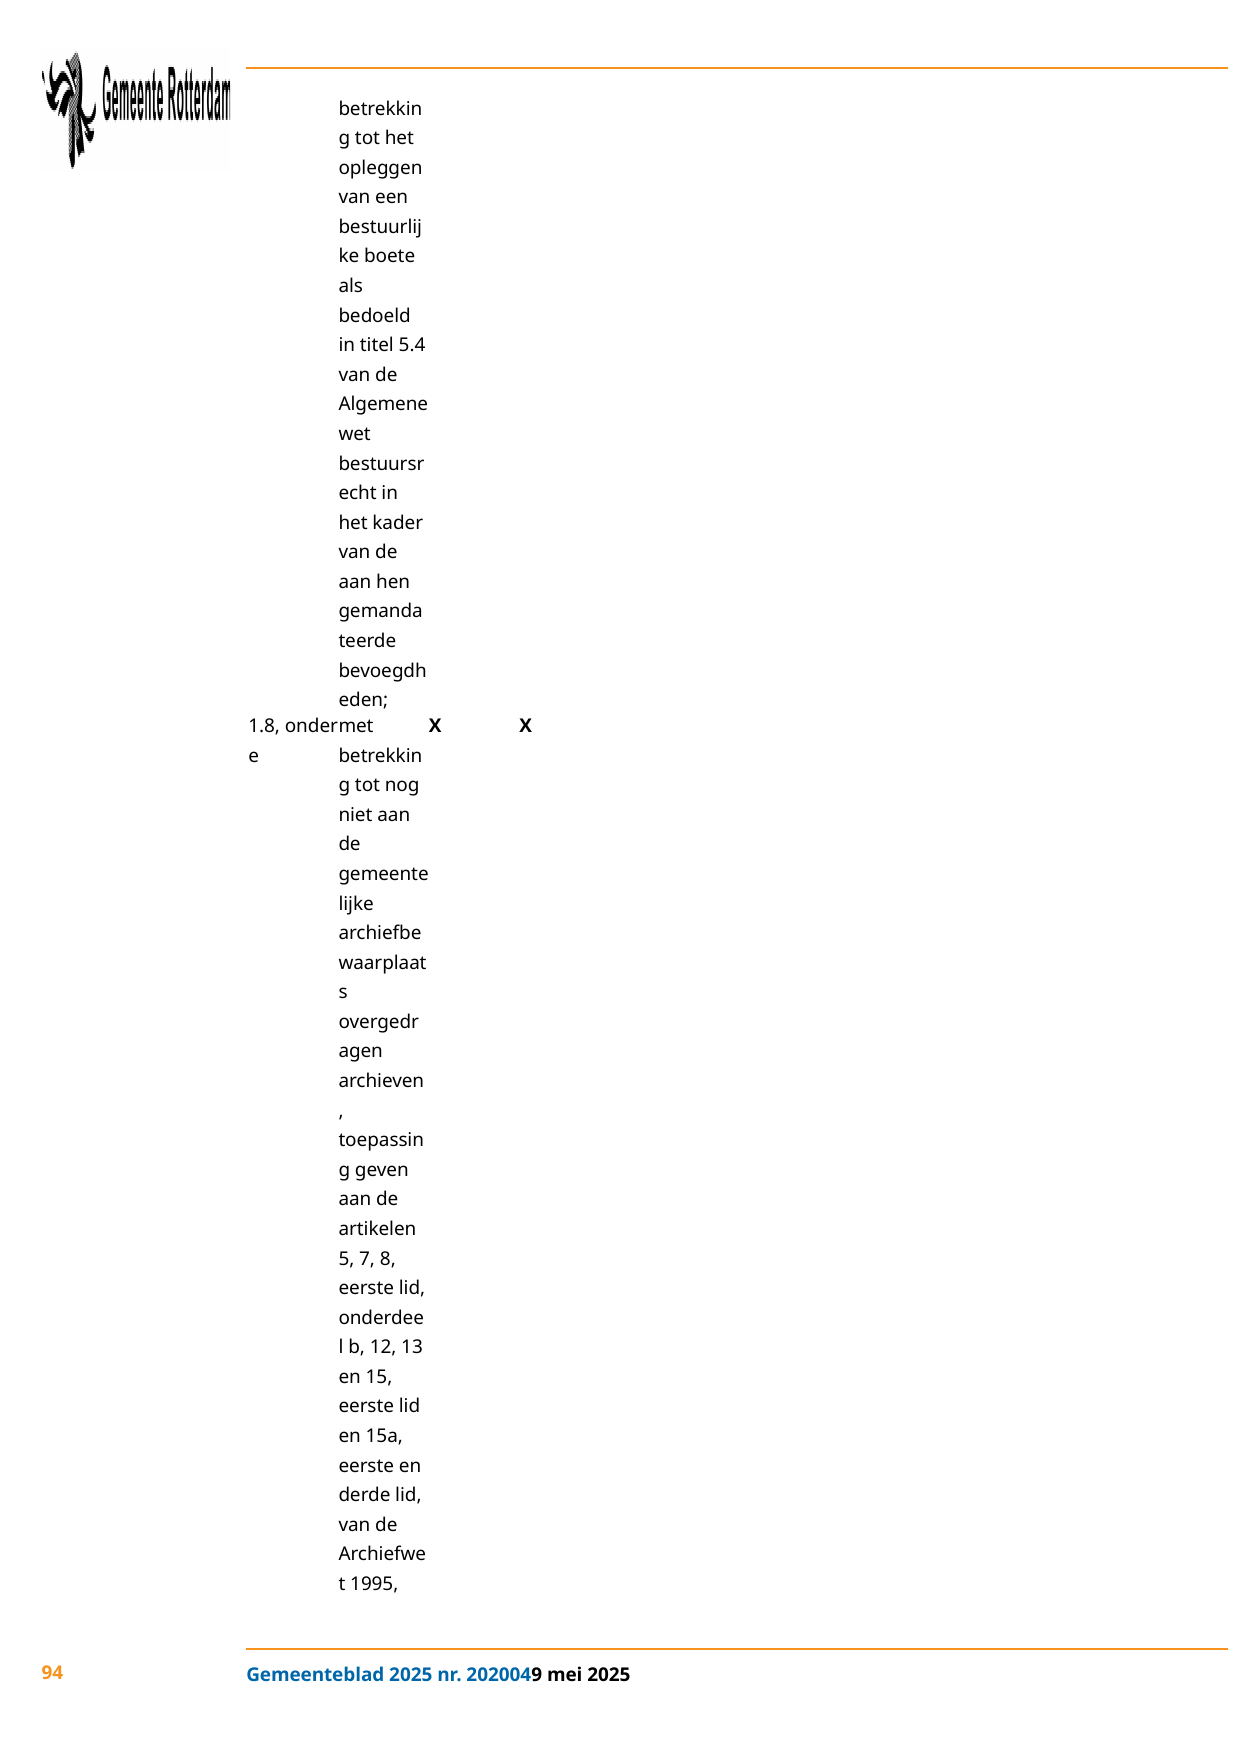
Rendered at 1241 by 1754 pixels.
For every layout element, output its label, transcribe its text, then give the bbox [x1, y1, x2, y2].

table_cell [429, 95, 519, 712]
table_cell [700, 95, 881, 712]
table_cell betrekking tot het opleggen van een bestuurlijke boete als bedoeld in titel 5.4 van de Algemene wet bestuursrecht in het kader van de aan hen gemandateerde bevoegdheden; [338, 95, 429, 712]
table_cell [700, 712, 881, 1596]
table_cell [881, 712, 971, 1596]
table_cell X [429, 712, 519, 1596]
table_cell [609, 712, 700, 1596]
table_cell [248, 95, 338, 712]
table_cell [971, 95, 1061, 712]
picture [41, 47, 231, 172]
table_cell [609, 95, 700, 712]
table_cell [971, 712, 1061, 1596]
table_cell [881, 95, 971, 712]
table_cell [519, 95, 609, 712]
table_cell [1061, 95, 1152, 712]
table_cell met betrekking tot nog niet aan de gemeentelijke archiefbewaarplaats overgedragen archieven, toepassing geven aan de artikelen 5, 7, 8, eerste lid, onderdeel b, 12, 13 en 15, eerste lid en 15a, eerste en derde lid, van de Archiefwet 1995, [338, 712, 429, 1596]
table_cell X [519, 712, 609, 1596]
table_cell 1.8, onder e [248, 712, 338, 1596]
table_cell [1061, 712, 1152, 1596]
